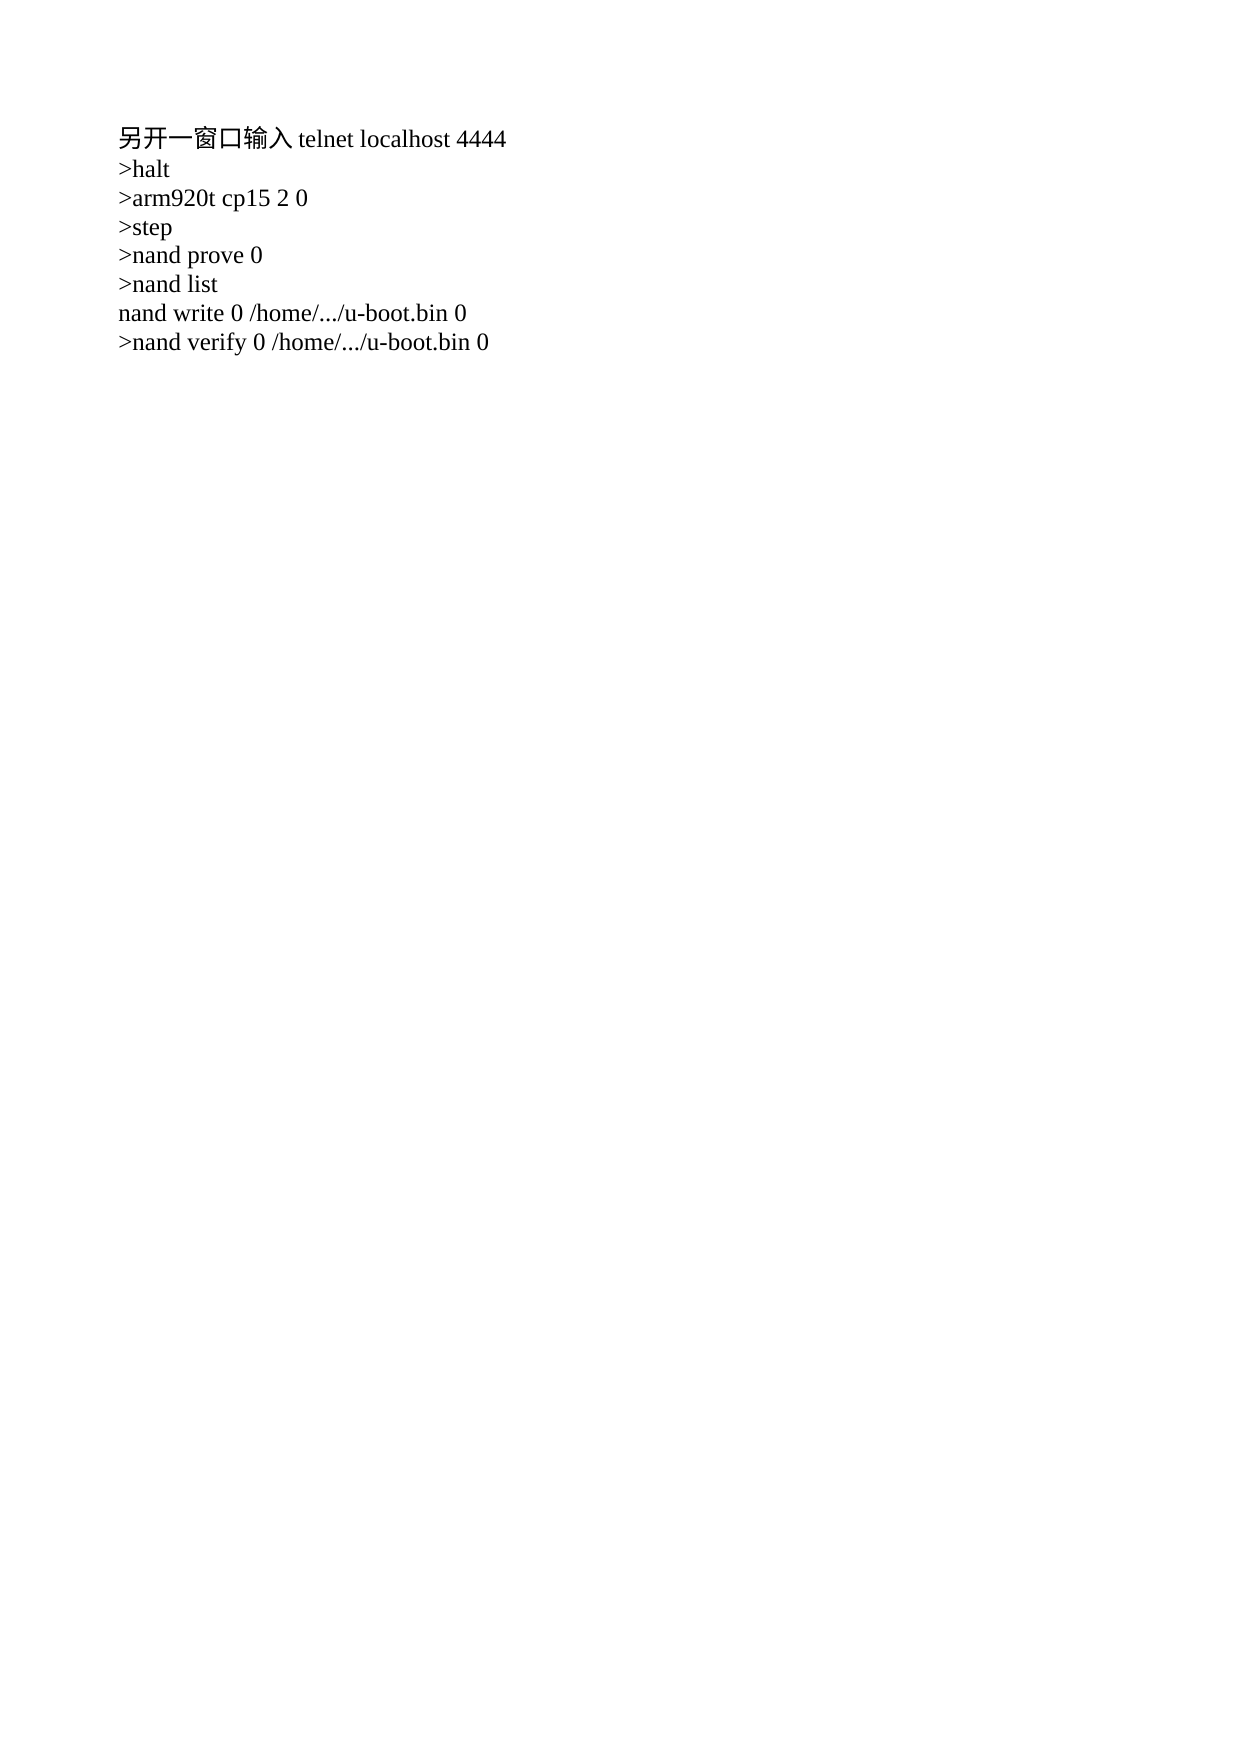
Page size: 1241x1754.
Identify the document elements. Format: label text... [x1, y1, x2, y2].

text >nand verify 0 /home/.../u-boot.bin 0 [118, 327, 1122, 356]
text >halt [118, 154, 1122, 183]
text >arm920t cp15 2 0 [118, 183, 1122, 212]
text >step [118, 212, 1122, 241]
text >nand prove 0 [118, 241, 1122, 269]
text >nand list [118, 269, 1122, 298]
text nand write 0 /home/.../u-boot.bin 0 [118, 298, 1122, 327]
text 另开一窗口输入telnet localhost 4444 [118, 118, 1122, 154]
